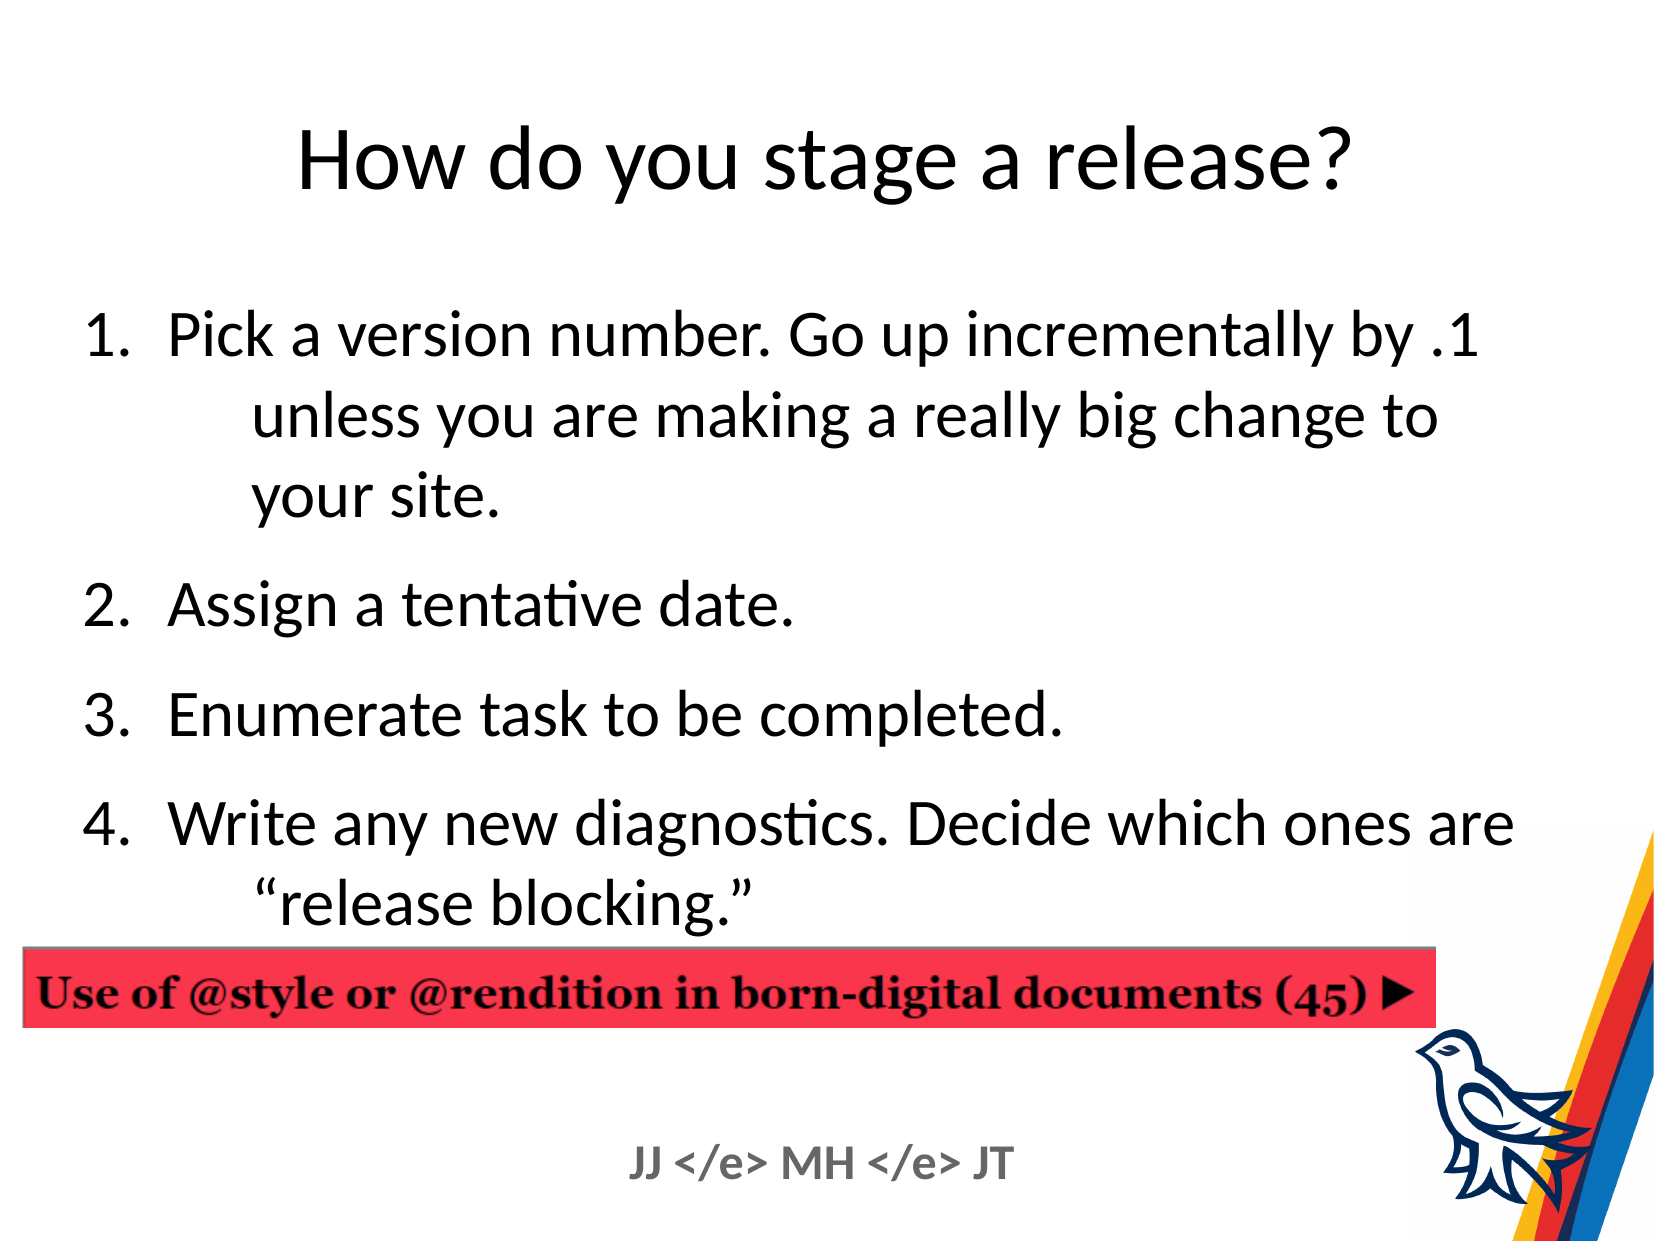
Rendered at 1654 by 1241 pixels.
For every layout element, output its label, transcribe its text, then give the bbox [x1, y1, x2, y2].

picture [18, 943, 1436, 1028]
list Pick a version number. Go up incrementally by .1 unless you are making a really big change to your site. Assign a tentative date. Enumerate task to be completed. Write any new diagnostics. Decide which ones are “release blocking.” [82, 290, 1571, 1010]
title How do you stage a release? [82, 49, 1571, 257]
text_box JJ </e> MH </e> JT [565, 1129, 1090, 1216]
